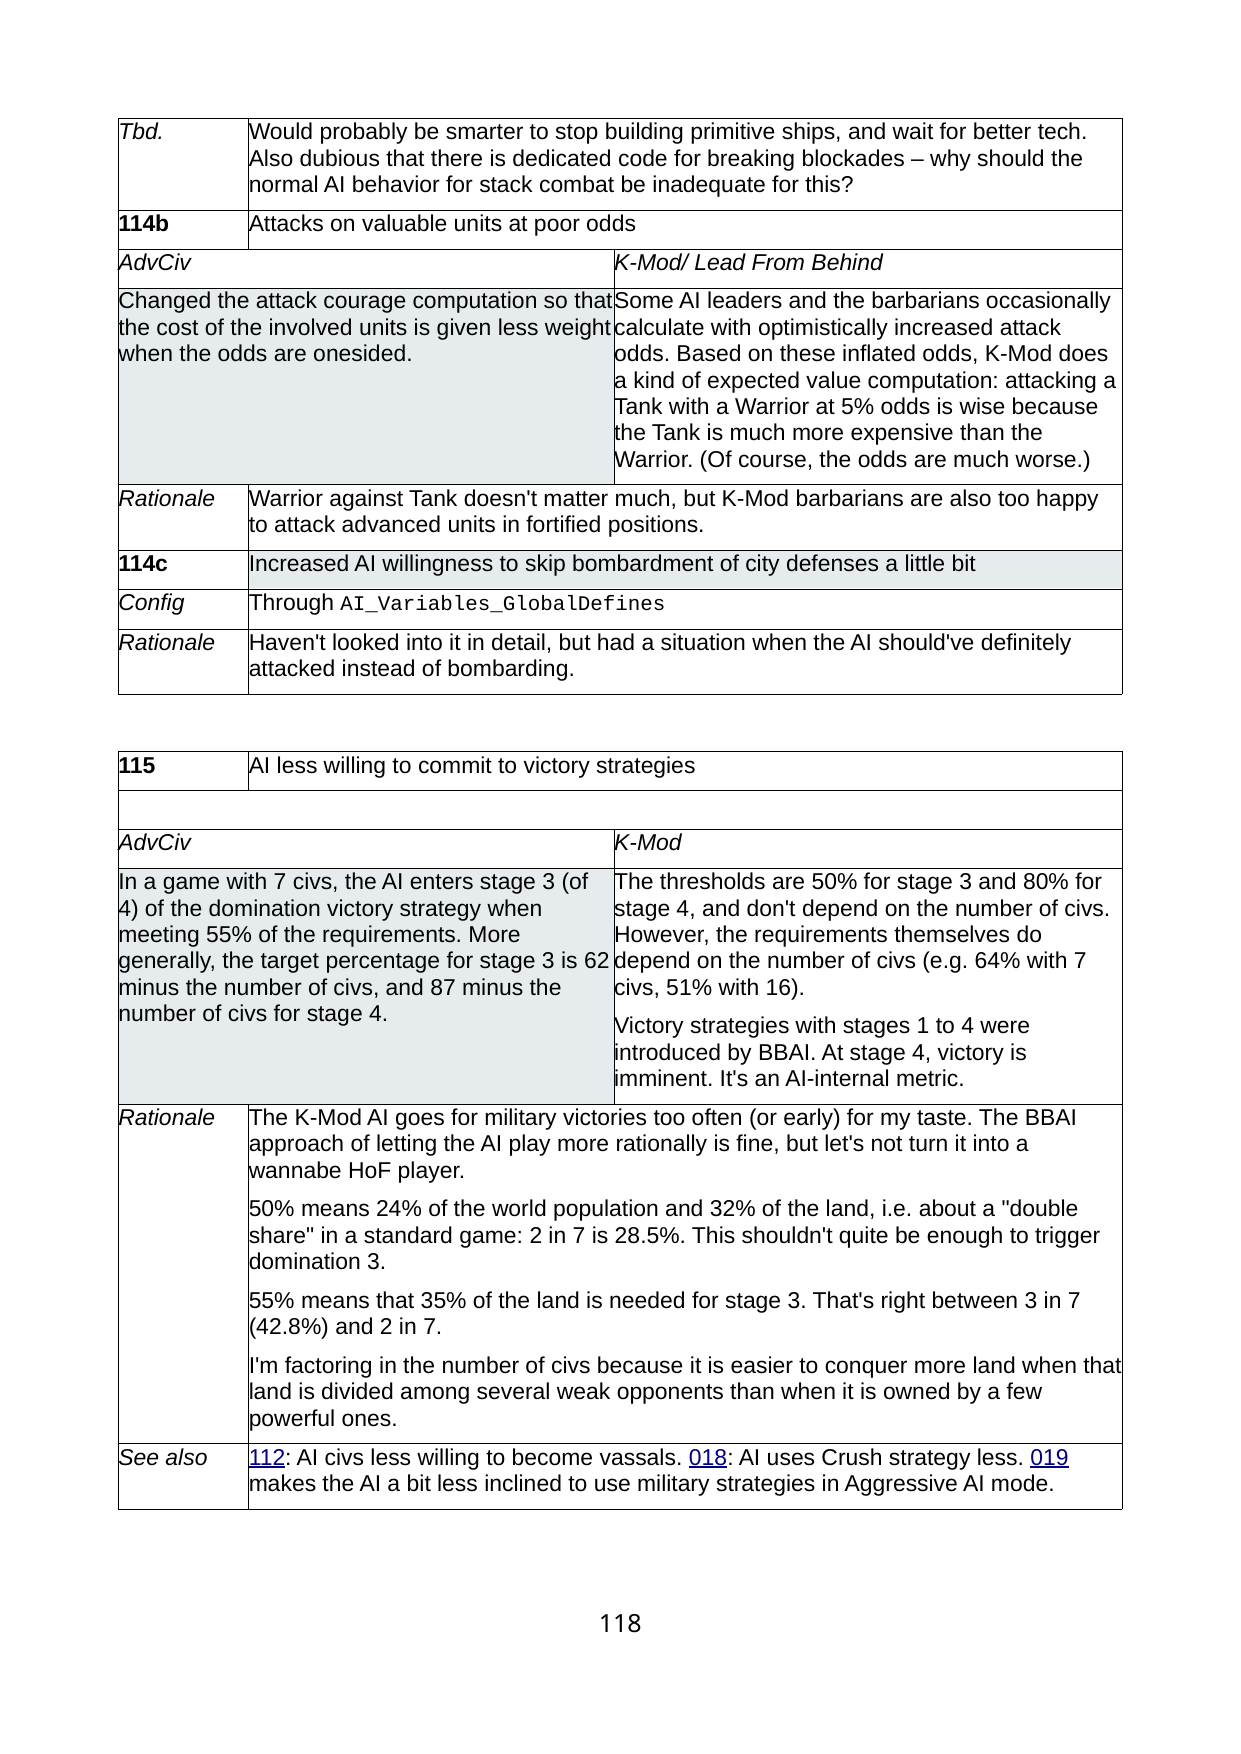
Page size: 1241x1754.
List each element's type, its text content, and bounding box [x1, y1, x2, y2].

table_cell Haven't looked into it in detail, but had a situation when the AI should've definitely attacked instead of bombarding. [249, 630, 1122, 694]
table_cell Some AI leaders and the barbarians occasionally calculate with optimistically increased attack odds. Based on these inflated odds, K-Mod does a kind of expected value computation: attacking a Tank with a Warrior at 5% odds is wise because the Tank is much more expensive than the Warrior. (Of course, the odds are much worse.) [615, 289, 1122, 484]
table_header AI less willing to commit to victory strategies [249, 752, 1122, 790]
table_cell Changed the attack courage computation so that the cost of the involved units is given less weight when the odds are onesided. [119, 289, 614, 484]
table_cell K-Mod [615, 830, 1122, 868]
table_cell See also [119, 1444, 248, 1508]
table_cell Tbd. [119, 119, 248, 210]
table_cell Through AI_Variables_GlobalDefines [249, 590, 1122, 629]
table_cell 114b [119, 211, 248, 248]
table_header 115 [119, 752, 248, 790]
table_cell AdvCiv [119, 830, 614, 868]
table_cell Would probably be smarter to stop building primitive ships, and wait for better tech. Also dubious that there is dedicated code for breaking blockades – why should the normal AI behavior for stack combat be inadequate for this? [249, 119, 1122, 210]
table_cell [119, 791, 1122, 829]
table_cell Config [119, 590, 248, 629]
table_cell 112: AI civs less willing to become vassals. 018: AI uses Crush strategy less. 019 makes the AI a bit less inclined to use military strategies in Aggressive AI mode. [249, 1444, 1122, 1508]
table_cell Rationale [119, 485, 248, 549]
table_cell Attacks on valuable units at poor odds [249, 211, 1122, 248]
table_cell Rationale [119, 1105, 248, 1443]
table_cell 114c [119, 551, 248, 588]
table_cell AdvCiv [119, 250, 614, 287]
table_cell In a game with 7 civs, the AI enters stage 3 (of 4) of the domination victory strategy when meeting 55% of the requirements. More generally, the target percentage for stage 3 is 62 minus the number of civs, and 87 minus the number of civs for stage 4. [119, 869, 614, 1104]
table_cell The K-Mod AI goes for military victories too often (or early) for my taste. The BBAI approach of letting the AI play more rationally is fine, but let's not turn it into a wannabe HoF player. 50% means 24% of the world population and 32% of the land, i.e. about a "double share" in a standard game: 2 in 7 is 28.5%. This shouldn't quite be enough to trigger domination 3. 55% means that 35% of the land is needed for stage 3. That's right between 3 in 7 (42.8%) and 2 in 7. I'm factoring in the number of civs because it is easier to conquer more land when that land is divided among several weak opponents than when it is owned by a few powerful ones. [249, 1105, 1122, 1443]
table_cell Increased AI willingness to skip bombardment of city defenses a little bit [249, 551, 1122, 588]
table_cell The thresholds are 50% for stage 3 and 80% for stage 4, and don't depend on the number of civs. However, the requirements themselves do depend on the number of civs (e.g. 64% with 7 civs, 51% with 16). Victory strategies with stages 1 to 4 were introduced by BBAI. At stage 4, victory is imminent. It's an AI-internal metric. [615, 869, 1122, 1104]
table_cell Warrior against Tank doesn't matter much, but K-Mod barbarians are also too happy to attack advanced units in fortified positions. [249, 485, 1122, 549]
table_cell K-Mod/ Lead From Behind [615, 250, 1122, 287]
table_cell Rationale [119, 630, 248, 694]
